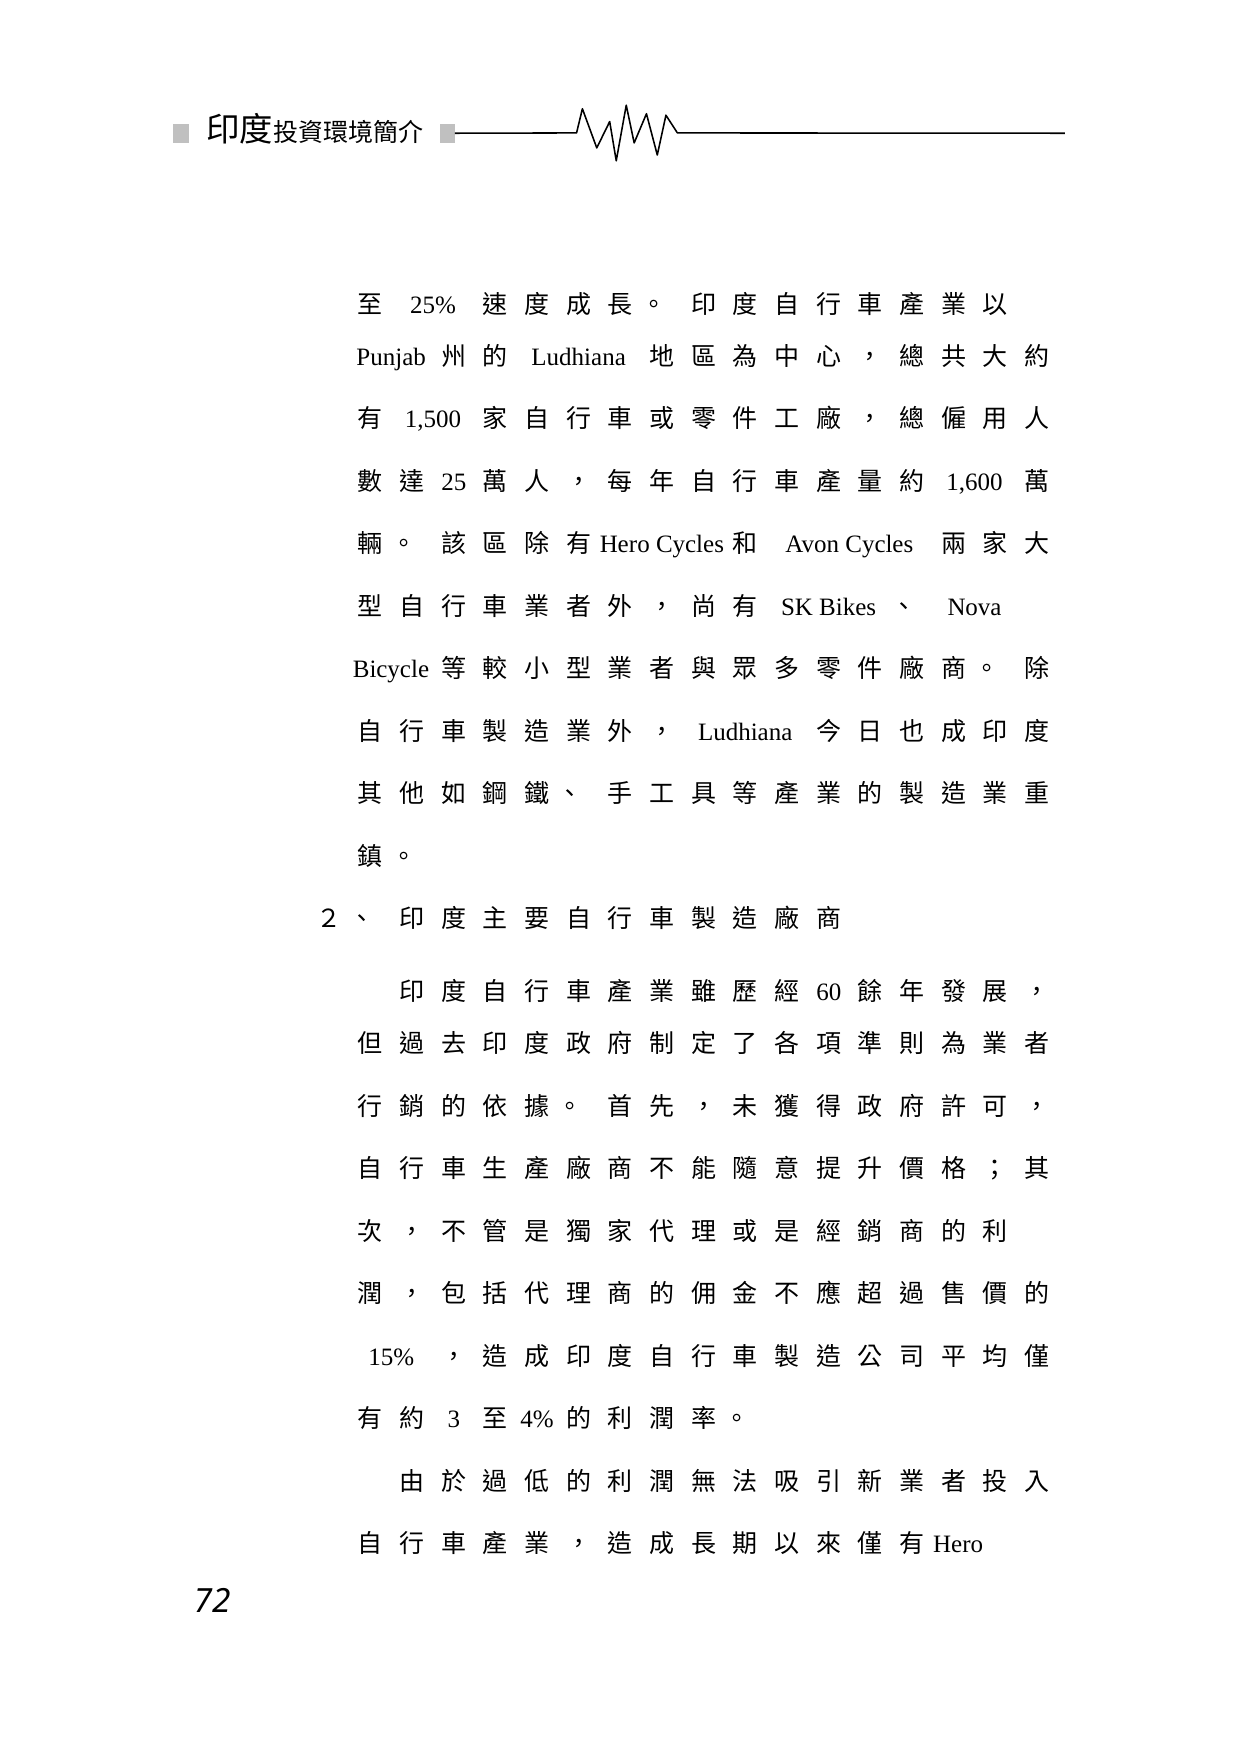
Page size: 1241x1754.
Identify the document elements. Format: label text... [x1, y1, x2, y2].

text ２、印度主要自行車製造廠商 [281, 875, 1058, 938]
text 印度自行車產業雖歷經60餘年發展，但過去印度政府制定了各項準則為業者行銷的依據。首先，未獲得政府許可，自行車生產廠商不能隨意提升價格；其次，不管是獨家代理或是經銷商的利潤，包括代理商的佣金不應超過售價的15%，造成印度自行車製造公司平均僅有約3至4%的利潤率。 [330, 938, 1058, 1438]
text 至25%速度成長。印度自行車產業以Punjab州的Ludhiana地區為中心，總共大約有1,500家自行車或零件工廠，總僱用人數達25萬人，每年自行車產量約1,600萬輛。該區除有Hero Cycles和Avon Cycles兩家大型自行車業者外，尚有SK Bikes、Nova Bicycle等較小型業者與眾多零件廠商。除自行車製造業外，Ludhiana今日也成印度其他如鋼鐵、手工具等產業的製造業重鎮。 [330, 250, 1058, 875]
text 由於過低的利潤無法吸引新業者投入自行車產業，造成長期以來僅有Hero [330, 1438, 1058, 1563]
